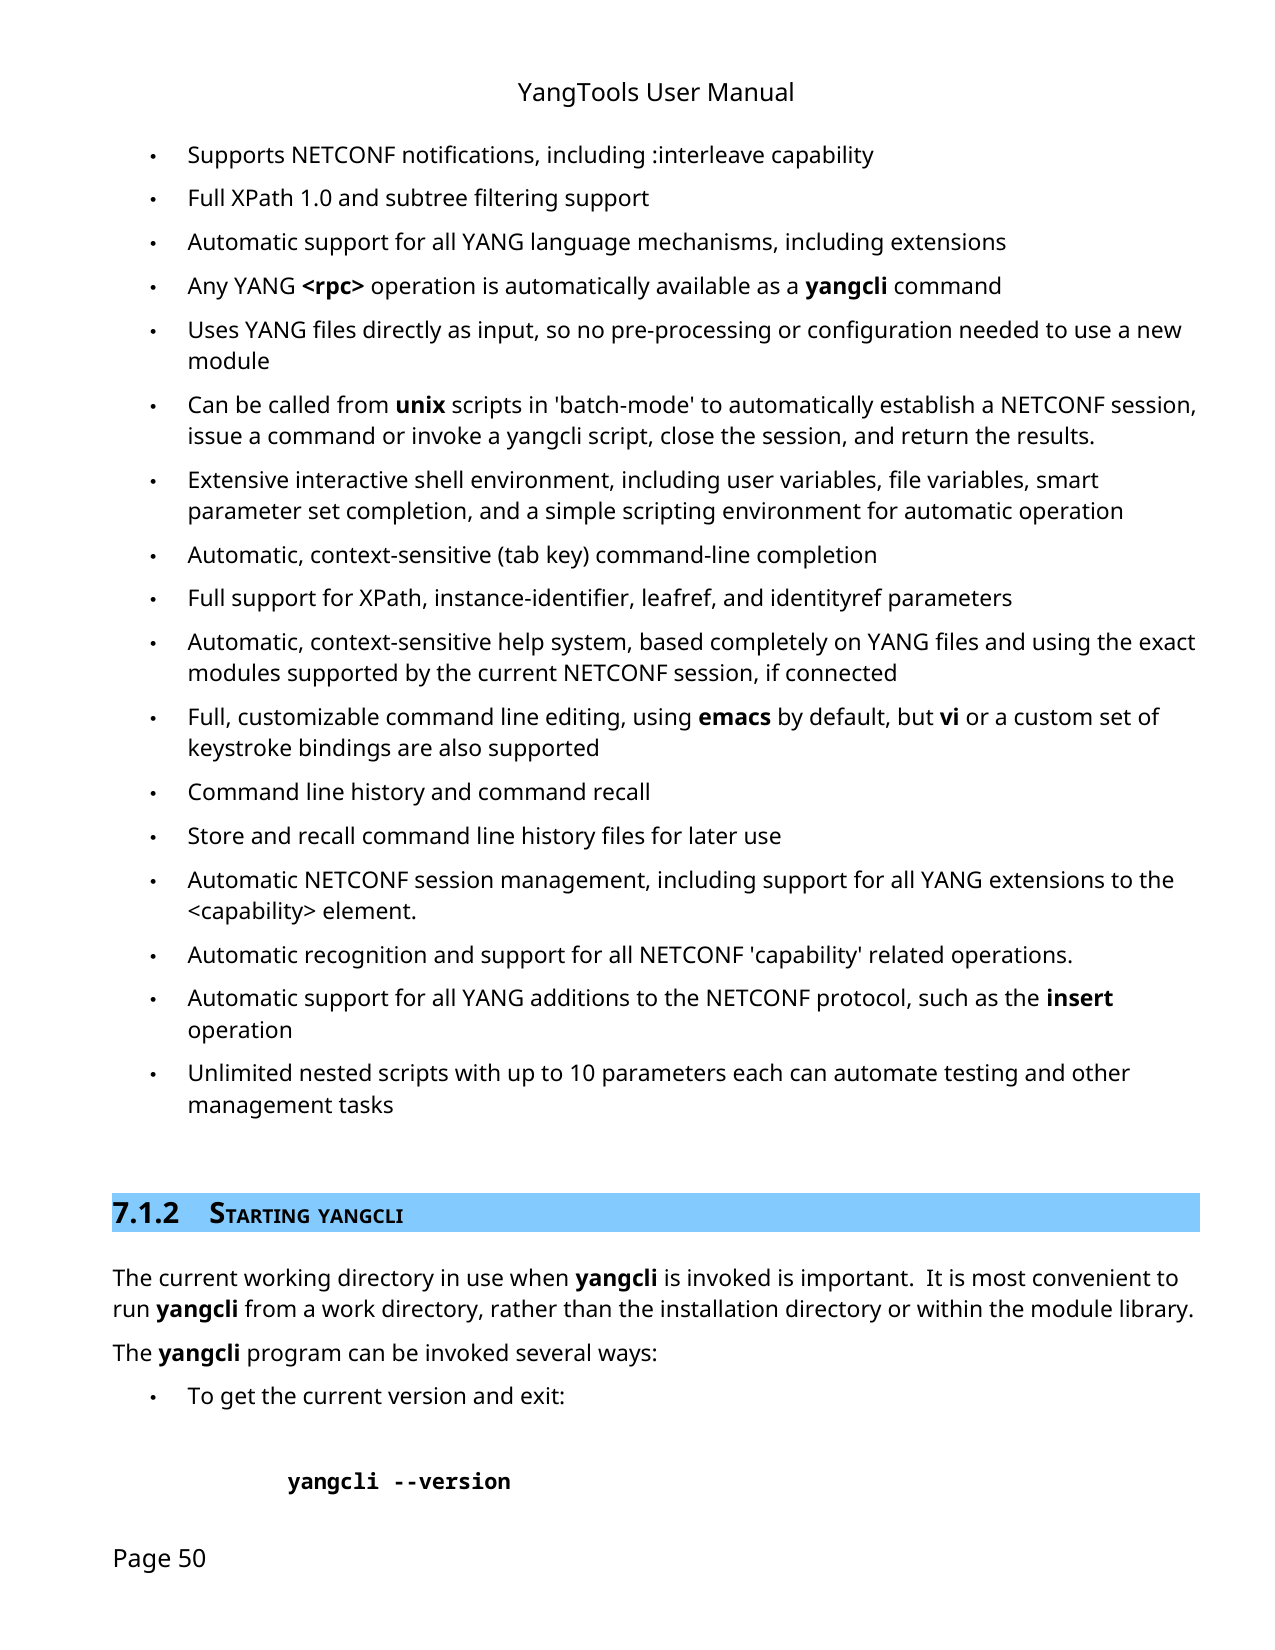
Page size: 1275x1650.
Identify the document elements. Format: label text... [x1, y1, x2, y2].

list Store and recall command line history files for later use [150, 820, 1200, 851]
list Automatic support for all YANG additions to the NETCONF protocol, such as the insert operation [150, 982, 1200, 1045]
list Automatic, context-sensitive (tab key) command-line completion [150, 538, 1200, 570]
list Uses YANG files directly as input, so no pre-processing or configuration needed to use a new module [150, 313, 1200, 376]
text yangcli --version [139, 1466, 1200, 1496]
list Full, customizable command line editing, using emacs by default, but vi or a custom set of keystroke bindings are also supported [150, 701, 1200, 763]
list Full XPath 1.0 and subtree filtering support [150, 182, 1200, 213]
list Automatic recognition and support for all NETCONF 'capability' related operations. [150, 938, 1200, 970]
text The yangcli program can be invoked several ways: [112, 1337, 1200, 1368]
list Unlimited nested scripts with up to 10 parameters each can automate testing and other management tasks [150, 1057, 1200, 1120]
list Full support for XPath, instance-identifier, leafref, and identityref parameters [150, 582, 1200, 613]
list Automatic NETCONF session management, including support for all YANG extensions to the <capability> element. [150, 863, 1200, 926]
list Supports NETCONF notifications, including :interleave capability [150, 138, 1200, 170]
subtitle Starting yangcli [112, 1193, 1200, 1232]
list Automatic, context-sensitive help system, based completely on YANG files and using the exact modules supported by the current NETCONF session, if connected [150, 626, 1200, 688]
list Automatic support for all YANG language mechanisms, including extensions [150, 226, 1200, 257]
list Command line history and command recall [150, 776, 1200, 807]
list Any YANG <rpc> operation is automatically available as a yangcli command [150, 270, 1200, 301]
list Can be called from unix scripts in 'batch-mode' to automatically establish a NETCONF session, issue a command or invoke a yangcli script, close the session, and return the results. [150, 388, 1200, 451]
list Extensive interactive shell environment, including user variables, file variables, smart parameter set completion, and a simple scripting environment for automatic operation [150, 463, 1200, 526]
text The current working directory in use when yangcli is invoked is important. It is most convenient to run yangcli from a work directory, rather than the installation directory or within the module library. [112, 1262, 1200, 1324]
list To get the current version and exit: [150, 1380, 1200, 1412]
